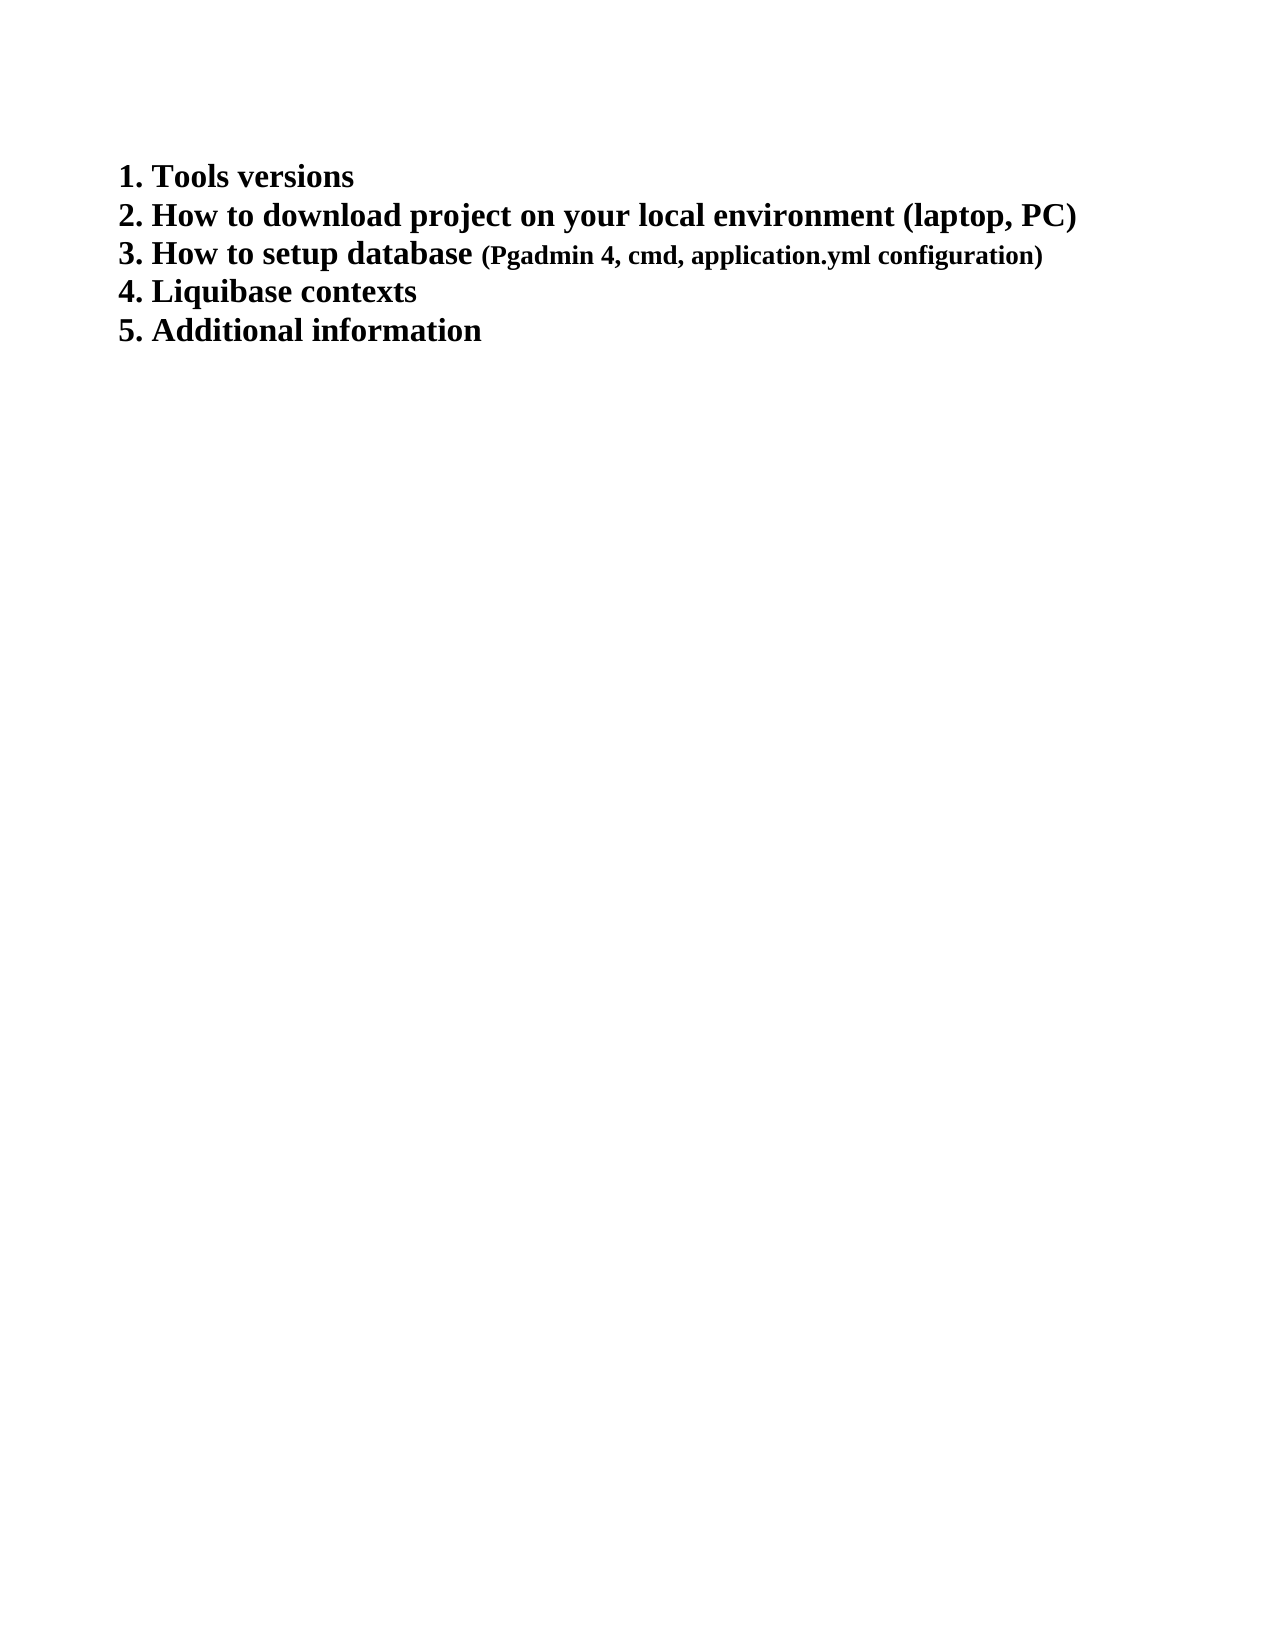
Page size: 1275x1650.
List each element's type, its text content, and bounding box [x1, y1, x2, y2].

text 1. Tools versions [118, 156, 1157, 195]
text 3. How to setup database (Pgadmin 4, cmd, application.yml configuration) [118, 233, 1157, 271]
text 2. How to download project on your local environment (laptop, PC) [118, 195, 1157, 233]
text 4. Liquibase contexts [118, 271, 1157, 310]
text 5. Additional information [118, 310, 1157, 348]
